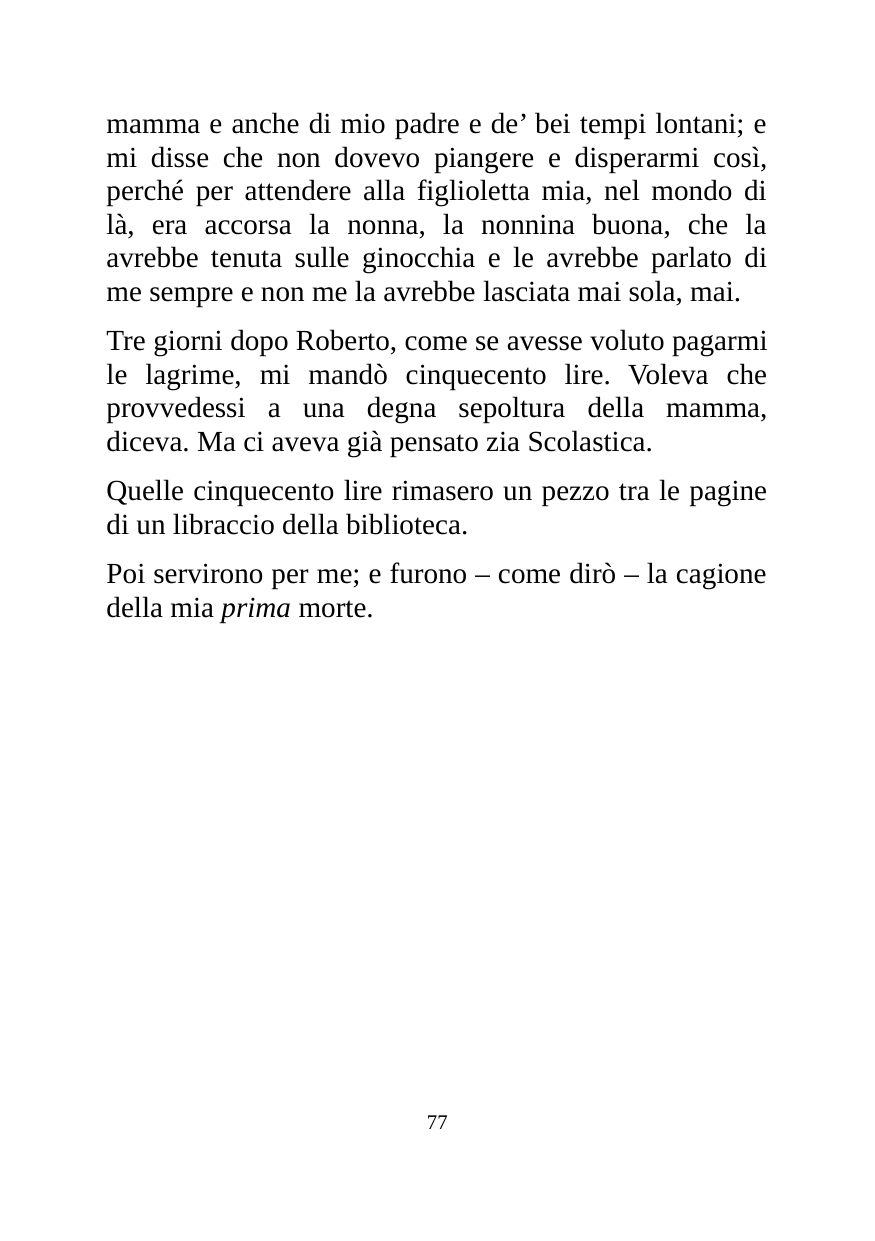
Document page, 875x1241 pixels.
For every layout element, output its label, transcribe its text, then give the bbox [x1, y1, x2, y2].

text Quelle cinquecento lire rimasero un pezzo tra le pagine di un libraccio della biblioteca. [106, 473, 768, 540]
text mamma e anche di mio padre e de’ bei tempi lontani; e mi disse che non dovevo piangere e disperarmi così, perché per attendere alla figlioletta mia, nel mondo di là, era accorsa la nonna, la nonnina buona, che la avrebbe tenuta sulle ginocchia e le avrebbe parlato di me sempre e non me la avrebbe lasciata mai sola, mai. [106, 106, 768, 307]
text Tre giorni dopo Roberto, come se avesse voluto pagarmi le lagrime, mi mandò cinquecento lire. Voleva che provvedessi a una degna sepoltura della mamma, diceva. Ma ci aveva già pensato zia Scolastica. [106, 323, 768, 457]
text Poi servirono per me; e furono – come dirò – la cagione della mia prima morte. [106, 556, 768, 623]
